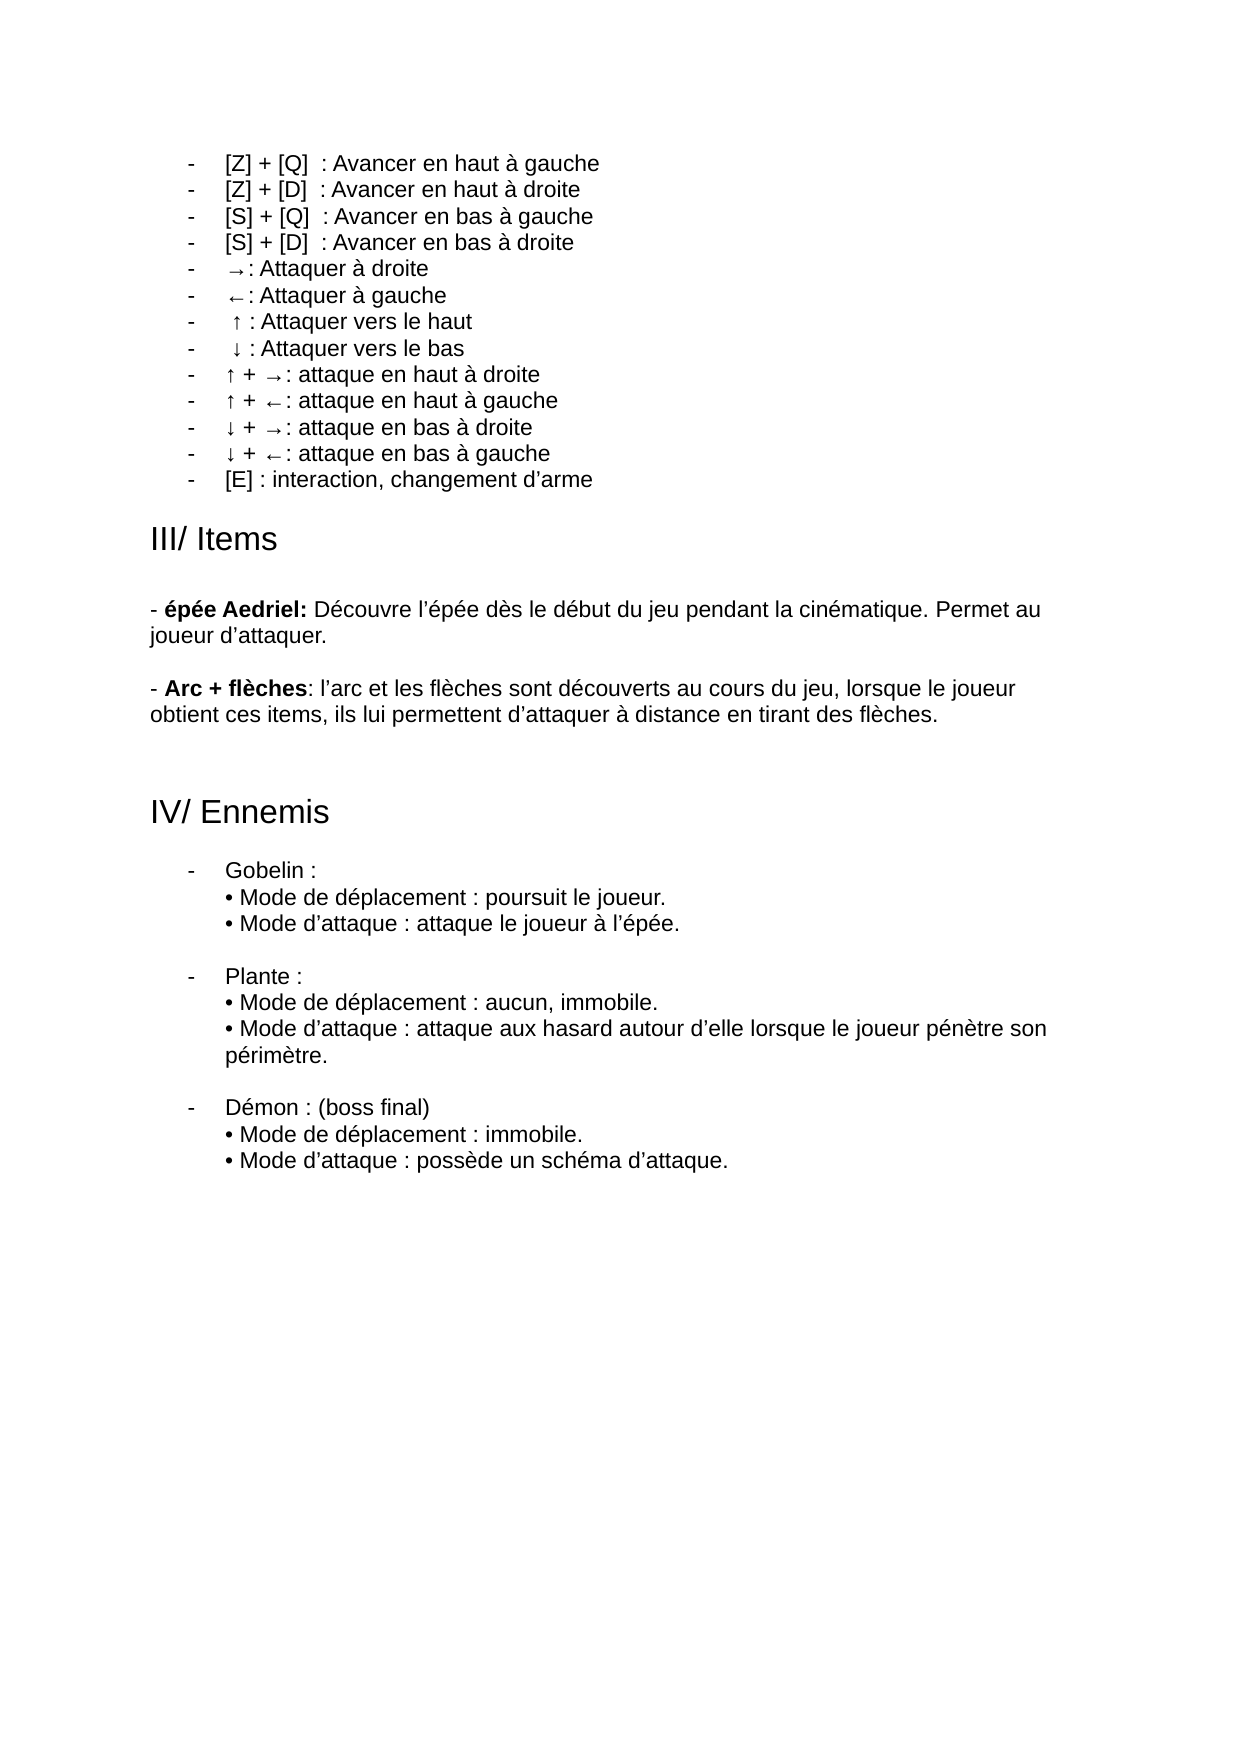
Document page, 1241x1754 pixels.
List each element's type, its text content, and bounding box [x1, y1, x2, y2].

list • Mode d’attaque : attaque le joueur à l’épée. [187, 910, 1090, 936]
list ↑ + →: attaque en haut à droite [187, 361, 1090, 387]
list ↓ + ←: attaque en bas à gauche [187, 440, 1090, 466]
list Démon : (boss final) [187, 1094, 1090, 1121]
list • Mode de déplacement : poursuit le joueur. [187, 883, 1090, 910]
list ↓ + →: attaque en bas à droite [187, 413, 1090, 440]
list ↑ + ←: attaque en haut à gauche [187, 387, 1090, 413]
list • Mode d’attaque : possède un schéma d’attaque. [187, 1147, 1090, 1173]
text - Arc + flèches: l’arc et les flèches sont découverts au cours du jeu, lorsque le joueur obtient ces items, ils lui permettent d’attaquer à distance en tirant des flèches. [150, 675, 1090, 728]
list ←: Attaquer à gauche [187, 282, 1090, 308]
list Plante : [187, 963, 1090, 989]
list [Z] + [Q] : Avancer en haut à gauche [187, 150, 1090, 176]
list [E] : interaction, changement d’arme [187, 466, 1090, 493]
list [S] + [Q] : Avancer en bas à gauche [187, 203, 1090, 229]
list [Z] + [D] : Avancer en haut à droite [187, 176, 1090, 203]
text IV/ Ennemis [150, 792, 1090, 831]
list • Mode d’attaque : attaque aux hasard autour d’elle lorsque le joueur pénètre son périmètre. [187, 1015, 1090, 1068]
text - épée Aedriel: Découvre l’épée dès le début du jeu pendant la cinématique. Permet au joueur d’attaquer. [150, 596, 1090, 648]
list • Mode de déplacement : immobile. [187, 1121, 1090, 1147]
list • Mode de déplacement : aucun, immobile. [187, 989, 1090, 1015]
list Gobelin : [187, 857, 1090, 883]
list ↑ : Attaquer vers le haut [187, 308, 1090, 334]
list ↓ : Attaquer vers le bas [187, 334, 1090, 361]
list [S] + [D] : Avancer en bas à droite [187, 229, 1090, 255]
text III/ Items [150, 519, 1090, 557]
list →: Attaquer à droite [187, 255, 1090, 282]
